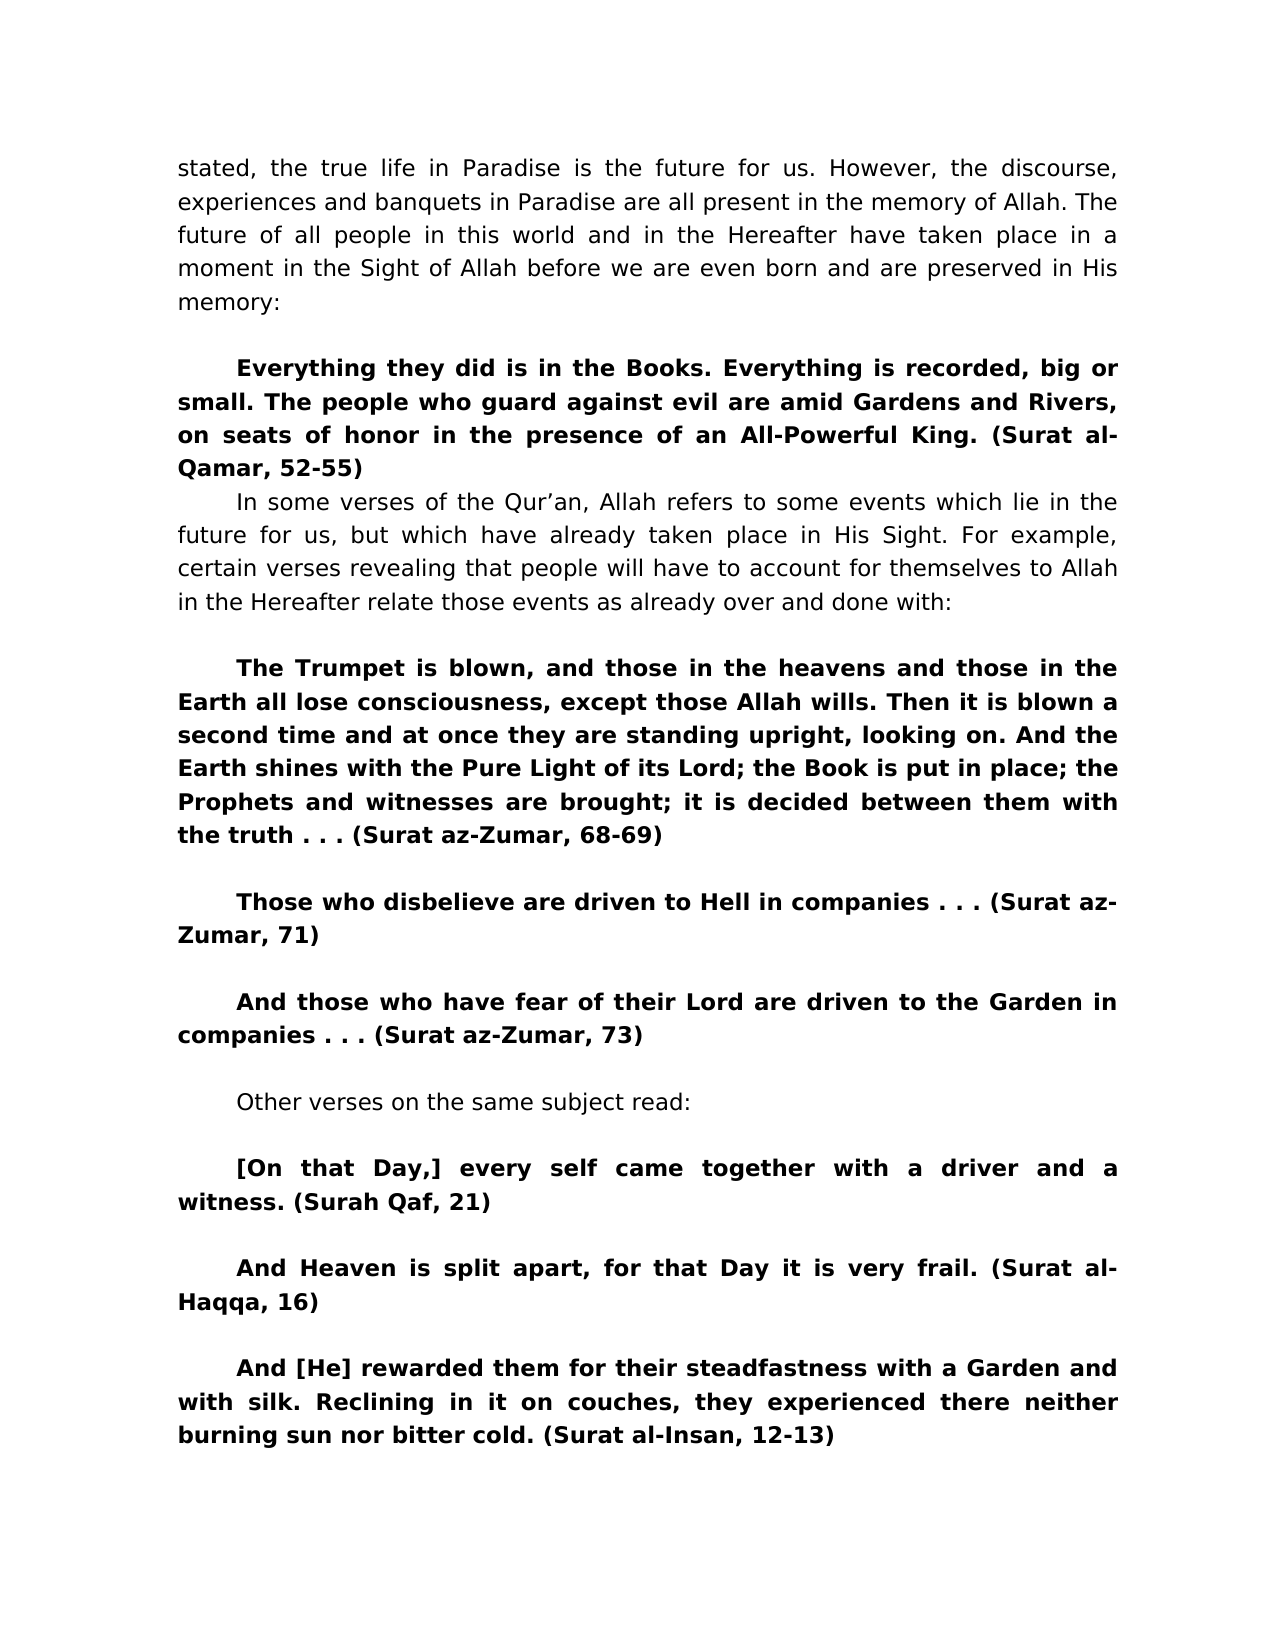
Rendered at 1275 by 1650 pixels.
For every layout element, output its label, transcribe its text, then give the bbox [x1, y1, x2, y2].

text And Heaven is split apart, for that Day it is very frail. (Surat al-Haqqa, 16) [177, 1250, 1119, 1317]
text And [He] rewarded them for their steadfastness with a Garden and with silk. Reclining in it on couches, they experienced there neither burning sun nor bitter cold. (Surat al-Insan, 12-13) [177, 1350, 1119, 1450]
text Everything they did is in the Books. Everything is recorded, big or small. The people who guard against evil are amid Gardens and Rivers, on seats of honor in the presence of an All-Powerful King. (Surat al-Qamar, 52-55) [177, 350, 1119, 483]
text stated, the true life in Paradise is the future for us. However, the discourse, experiences and banquets in Paradise are all present in the memory of Allah. The future of all people in this world and in the Hereafter have taken place in a moment in the Sight of Allah before we are even born and are preserved in His memory: [177, 150, 1119, 317]
text In some verses of the Qur’an, Allah refers to some events which lie in the future for us, but which have already taken place in His Sight. For example, certain verses revealing that people will have to account for themselves to Allah in the Hereafter relate those events as already over and done with: [177, 483, 1119, 617]
text The Trumpet is blown, and those in the heavens and those in the Earth all lose consciousness, except those Allah wills. Then it is blown a second time and at once they are standing upright, looking on. And the Earth shines with the Pure Light of its Lord; the Book is put in place; the Prophets and witnesses are brought; it is decided between them with the truth . . . (Surat az-Zumar, 68-69) [177, 650, 1119, 850]
text And those who have fear of their Lord are driven to the Garden in companies . . . (Surat az-Zumar, 73) [177, 983, 1119, 1050]
text [On that Day,] every self came together with a driver and a witness. (Surah Qaf, 21) [177, 1150, 1119, 1217]
text Those who disbelieve are driven to Hell in companies . . . (Surat az-Zumar, 71) [177, 883, 1119, 950]
text Other verses on the same subject read: [177, 1083, 1119, 1117]
